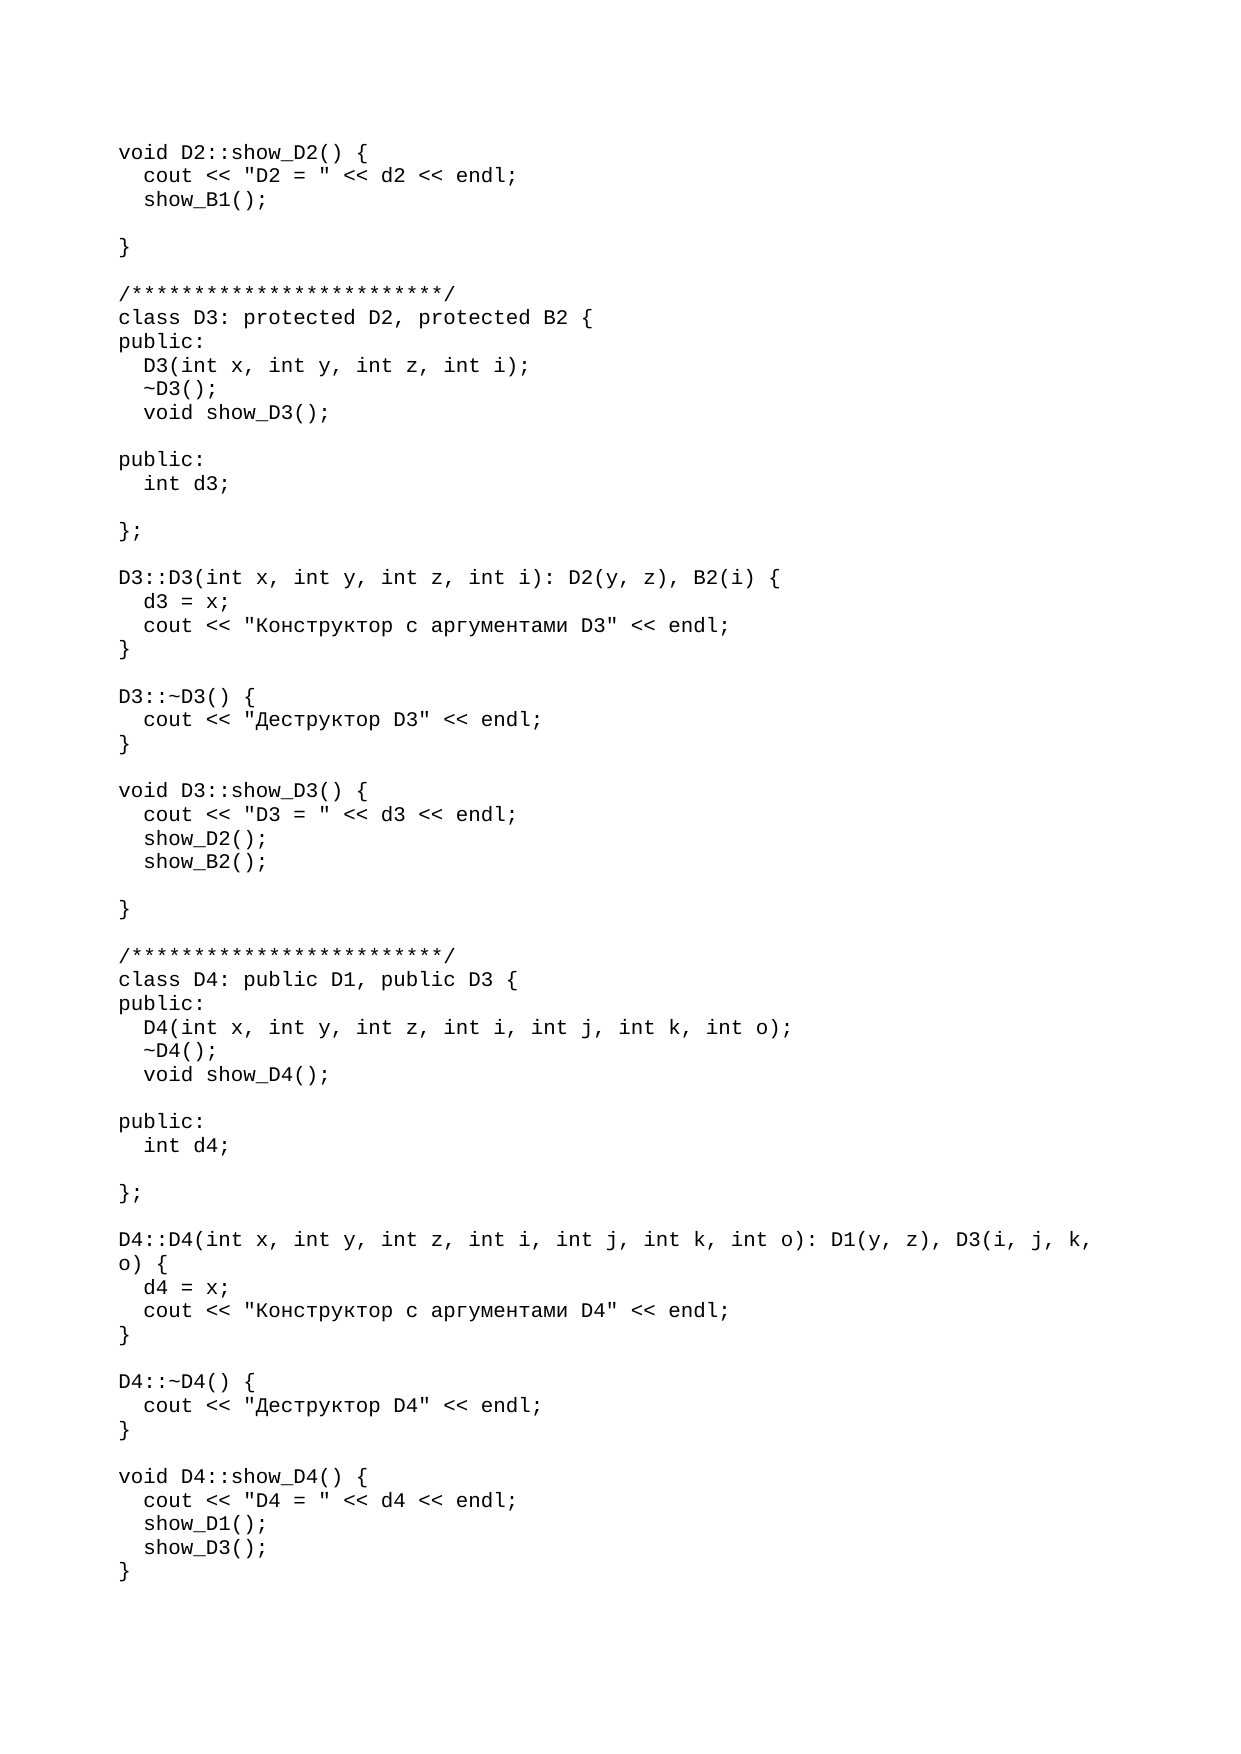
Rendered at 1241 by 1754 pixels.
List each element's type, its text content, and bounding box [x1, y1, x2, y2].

text D4::D4(int x, int y, int z, int i, int j, int k, int o): D1(y, z), D3(i, j, k, o) { [118, 1229, 1122, 1277]
text show_D2(); [118, 827, 1122, 851]
text public: [118, 1111, 1122, 1135]
text class D4: public D1, public D3 { [118, 969, 1122, 993]
text int d4; [118, 1135, 1122, 1158]
text ~D4(); [118, 1040, 1122, 1064]
text void D2::show_D2() { [118, 142, 1122, 165]
text d4 = x; [118, 1277, 1122, 1300]
text } [118, 236, 1122, 260]
text show_B1(); [118, 189, 1122, 213]
text D4(int x, int y, int z, int i, int j, int k, int o); [118, 1017, 1122, 1040]
text } [118, 1419, 1122, 1442]
text D3::D3(int x, int y, int z, int i): D2(y, z), B2(i) { [118, 567, 1122, 591]
text cout << "Конструктор с аргументами D3" << endl; [118, 615, 1122, 638]
text cout << "Конструктор с аргументами D4" << endl; [118, 1300, 1122, 1324]
text show_D1(); [118, 1513, 1122, 1537]
text cout << "D4 = " << d4 << endl; [118, 1489, 1122, 1513]
text cout << "D3 = " << d3 << endl; [118, 804, 1122, 827]
text } [118, 898, 1122, 922]
text }; [118, 520, 1122, 544]
text cout << "Деструктор D3" << endl; [118, 709, 1122, 733]
text } [118, 1561, 1122, 1584]
text class D3: protected D2, protected B2 { [118, 307, 1122, 331]
text /*************************/ [118, 284, 1122, 307]
text void D3::show_D3() { [118, 780, 1122, 804]
text cout << "Деструктор D4" << endl; [118, 1395, 1122, 1419]
text } [118, 733, 1122, 757]
text /*************************/ [118, 946, 1122, 969]
text int d3; [118, 473, 1122, 496]
text public: [118, 331, 1122, 354]
text show_D3(); [118, 1537, 1122, 1561]
text d3 = x; [118, 591, 1122, 615]
text public: [118, 449, 1122, 473]
text }; [118, 1182, 1122, 1206]
text void D4::show_D4() { [118, 1466, 1122, 1489]
text D4::~D4() { [118, 1371, 1122, 1395]
text D3(int x, int y, int z, int i); [118, 354, 1122, 378]
text public: [118, 993, 1122, 1017]
text ~D3(); [118, 378, 1122, 402]
text void show_D3(); [118, 402, 1122, 426]
text } [118, 1324, 1122, 1348]
text } [118, 638, 1122, 662]
text show_B2(); [118, 851, 1122, 875]
text D3::~D3() { [118, 686, 1122, 709]
text cout << "D2 = " << d2 << endl; [118, 165, 1122, 189]
text void show_D4(); [118, 1064, 1122, 1088]
